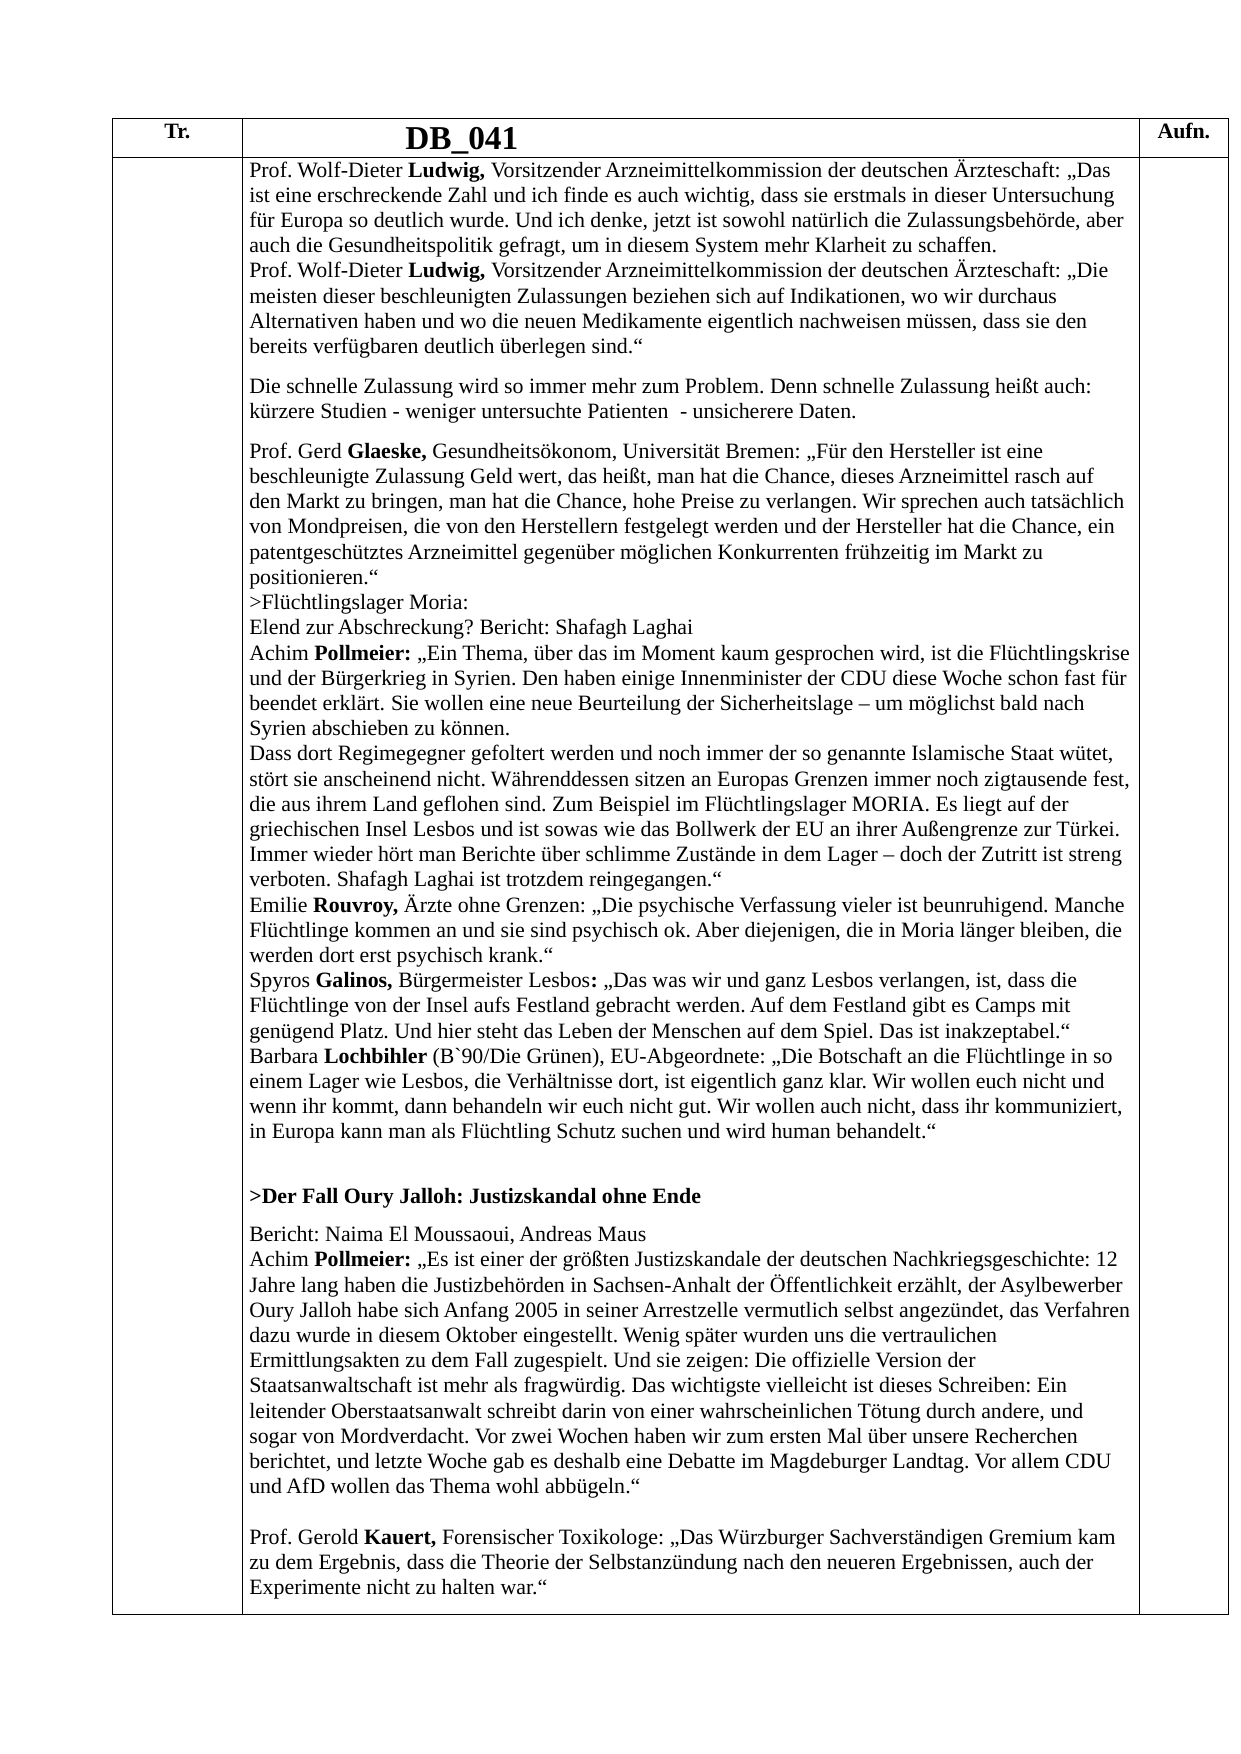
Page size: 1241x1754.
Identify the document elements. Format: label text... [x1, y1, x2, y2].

table_cell [113, 158, 242, 1614]
table_cell [1140, 158, 1228, 1614]
table_cell Prof. Wolf-Dieter Ludwig, Vorsitzender Arzneimittelkommission der deutschen Ärzteschaft: „Das ist eine erschreckende Zahl und ich finde es auch wichtig, dass sie erstmals in dieser Untersuchung für Europa so deutlich wurde. Und ich denke, jetzt ist sowohl natürlich die Zulassungsbehörde, aber auch die Gesundheitspolitik gefragt, um in diesem System mehr Klarheit zu schaffen. Prof. Wolf-Dieter Ludwig, Vorsitzender Arzneimittelkommission der deutschen Ärzteschaft: „Die meisten dieser beschleunigten Zulassungen beziehen sich auf Indikationen, wo wir durchaus Alternativen haben und wo die neuen Medikamente eigentlich nachweisen müssen, dass sie den bereits verfügbaren deutlich überlegen sind.“ Die schnelle Zulassung wird so immer mehr zum Problem. Denn schnelle Zulassung heißt auch: kürzere Studien - weniger untersuchte Patienten - unsicherere Daten. Prof. Gerd Glaeske, Gesundheitsökonom, Universität Bremen: „Für den Hersteller ist eine beschleunigte Zulassung Geld wert, das heißt, man hat die Chance, dieses Arzneimittel rasch auf den Markt zu bringen, man hat die Chance, hohe Preise zu verlangen. Wir sprechen auch tatsächlich von Mondpreisen, die von den Herstellern festgelegt werden und der Hersteller hat die Chance, ein patentgeschütztes Arzneimittel gegenüber möglichen Konkurrenten frühzeitig im Markt zu positionieren.“ >Flüchtlingslager Moria: Elend zur Abschreckung? Bericht: Shafagh Laghai Achim Pollmeier: „Ein Thema, über das im Moment kaum gesprochen wird, ist die Flüchtlingskrise und der Bürgerkrieg in Syrien. Den haben einige Innenminister der CDU diese Woche schon fast für beendet erklärt. Sie wollen eine neue Beurteilung der Sicherheitslage – um möglichst bald nach Syrien abschieben zu können. Dass dort Regimegegner gefoltert werden und noch immer der so genannte Islamische Staat wütet, stört sie anscheinend nicht. Währenddessen sitzen an Europas Grenzen immer noch zigtausende fest, die aus ihrem Land geflohen sind. Zum Beispiel im Flüchtlingslager MORIA. Es liegt auf der griechischen Insel Lesbos und ist sowas wie das Bollwerk der EU an ihrer Außengrenze zur Türkei. Immer wieder hört man Berichte über schlimme Zustände in dem Lager – doch der Zutritt ist streng verboten. Shafagh Laghai ist trotzdem reingegangen.“ Emilie Rouvroy, Ärzte ohne Grenzen: „Die psychische Verfassung vieler ist beunruhigend. Manche Flüchtlinge kommen an und sie sind psychisch ok. Aber diejenigen, die in Moria länger bleiben, die werden dort erst psychisch krank.“ Spyros Galinos, Bürgermeister Lesbos: „Das was wir und ganz Lesbos verlangen, ist, dass die Flüchtlinge von der Insel aufs Festland gebracht werden. Auf dem Festland gibt es Camps mit genügend Platz. Und hier steht das Leben der Menschen auf dem Spiel. Das ist inakzeptabel.“ Barbara Lochbihler (B`90/Die Grünen), EU-Abgeordnete: „Die Botschaft an die Flüchtlinge in so einem Lager wie Lesbos, die Verhältnisse dort, ist eigentlich ganz klar. Wir wollen euch nicht und wenn ihr kommt, dann behandeln wir euch nicht gut. Wir wollen auch nicht, dass ihr kommuniziert, in Europa kann man als Flüchtling Schutz suchen und wird human behandelt.“ >Der Fall Oury Jalloh: Justizskandal ohne Ende Bericht: Naima El Moussaoui, Andreas Maus Achim Pollmeier: „Es ist einer der größten Justizskandale der deutschen Nachkriegsgeschichte: 12 Jahre lang haben die Justizbehörden in Sachsen-Anhalt der Öffentlichkeit erzählt, der Asylbewerber Oury Jalloh habe sich Anfang 2005 in seiner Arrestzelle vermutlich selbst angezündet, das Verfahren dazu wurde in diesem Oktober eingestellt. Wenig später wurden uns die vertraulichen Ermittlungsakten zu dem Fall zugespielt. Und sie zeigen: Die offizielle Version der Staatsanwaltschaft ist mehr als fragwürdig. Das wichtigste vielleicht ist dieses Schreiben: Ein leitender Oberstaatsanwalt schreibt darin von einer wahrscheinlichen Tötung durch andere, und sogar von Mordverdacht. Vor zwei Wochen haben wir zum ersten Mal über unsere Recherchen berichtet, und letzte Woche gab es deshalb eine Debatte im Magdeburger Landtag. Vor allem CDU und AfD wollen das Thema wohl abbügeln.“ Prof. Gerold Kauert, Forensischer Toxikologe: „Das Würzburger Sachverständigen Gremium kam zu dem Ergebnis, dass die Theorie der Selbstanzündung nach den neueren Ergebnissen, auch der Experimente nicht zu halten war.“ [243, 158, 1139, 1614]
table_header Aufn. [1140, 119, 1228, 157]
table_header DB_041 [243, 119, 1139, 157]
table_header Tr. [113, 119, 242, 157]
